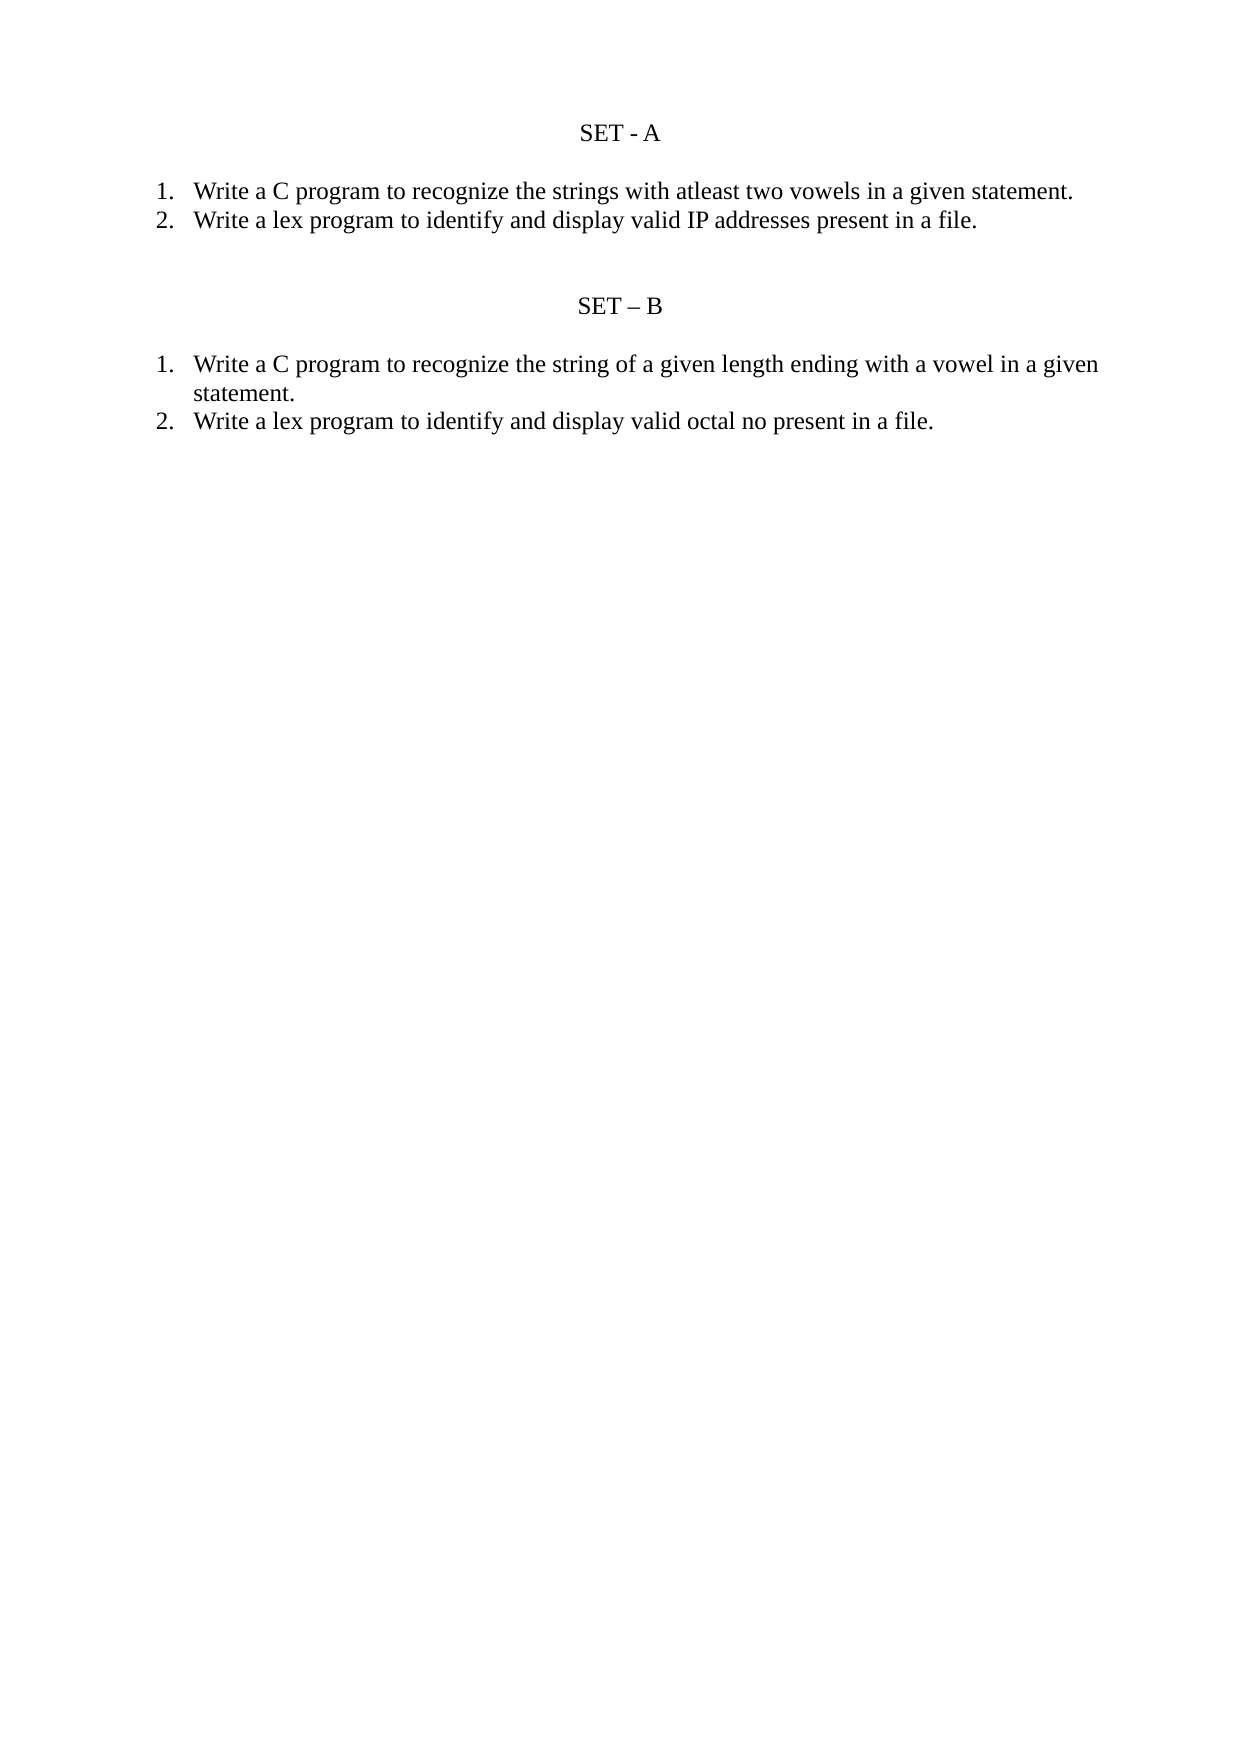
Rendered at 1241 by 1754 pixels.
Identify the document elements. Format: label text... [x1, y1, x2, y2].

list Write a C program to recognize the strings with atleast two vowels in a given statement. [156, 176, 1122, 205]
text SET – B [118, 291, 1122, 320]
list Write a C program to recognize the string of a given length ending with a vowel in a given statement. [156, 349, 1122, 406]
list Write a lex program to identify and display valid octal no present in a file. [156, 406, 1122, 435]
list Write a lex program to identify and display valid IP addresses present in a file. [156, 205, 1122, 234]
